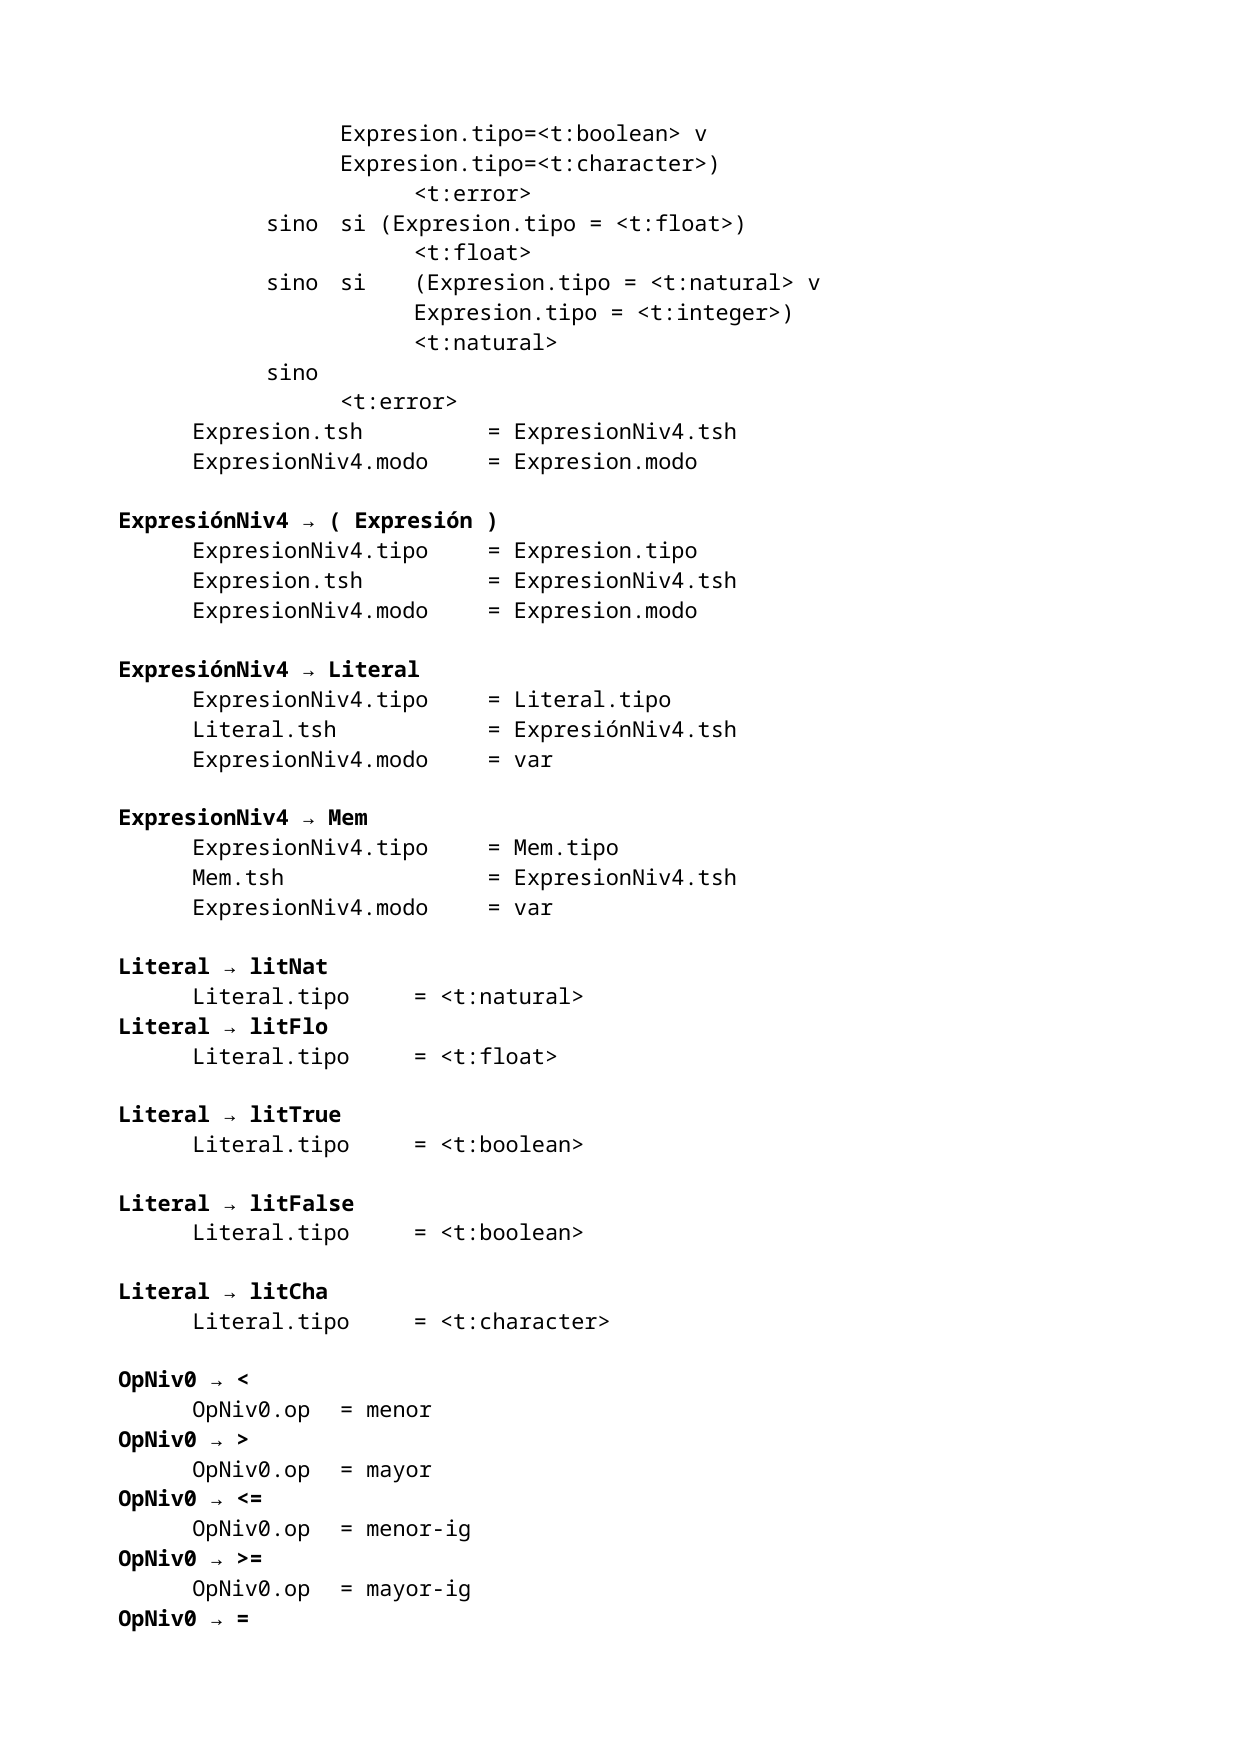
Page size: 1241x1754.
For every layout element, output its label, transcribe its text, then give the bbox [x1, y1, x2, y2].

text ExpresionNiv4.modo = Expresion.modo [118, 446, 1122, 476]
text <t:float> [118, 237, 1122, 267]
text Expresion.tipo=<t:boolean> v [118, 118, 1122, 148]
text Literal.tsh = ExpresiónNiv4.tsh [118, 714, 1122, 744]
text OpNiv0 → <= [118, 1483, 1122, 1513]
text Literal.tipo = <t:natural> [118, 981, 1122, 1011]
text OpNiv0 → = [118, 1602, 1122, 1632]
text <t:natural> [118, 327, 1122, 356]
text Expresion.tsh = ExpresionNiv4.tsh [118, 565, 1122, 595]
text OpNiv0 → >= [118, 1543, 1122, 1573]
text Literal.tipo = <t:character> [118, 1306, 1122, 1335]
text Expresion.tipo = <t:integer>) [118, 297, 1122, 327]
text OpNiv0 → > [118, 1424, 1122, 1453]
text <t:error> [118, 386, 1122, 416]
text ExpresionNiv4.modo = var [118, 892, 1122, 921]
text Literal → litFalse [118, 1187, 1122, 1217]
text ExpresionNiv4.modo = Expresion.modo [118, 595, 1122, 624]
text Literal → litCha [118, 1276, 1122, 1306]
text ExpresionNiv4.tipo = Mem.tipo [118, 832, 1122, 862]
text Mem.tsh = ExpresionNiv4.tsh [118, 862, 1122, 892]
text Literal → litTrue [118, 1099, 1122, 1129]
text ExpresiónNiv4 → Literal [118, 654, 1122, 684]
text OpNiv0.op = menor-ig [118, 1513, 1122, 1543]
text sino si (Expresion.tipo = <t:natural> v [118, 267, 1122, 297]
text Literal.tipo = <t:boolean> [118, 1129, 1122, 1159]
text Literal.tipo = <t:float> [118, 1041, 1122, 1070]
text OpNiv0.op = mayor-ig [118, 1573, 1122, 1602]
text ExpresionNiv4.tipo = Expresion.tipo [118, 535, 1122, 565]
text ExpresiónNiv4 → ( Expresión ) [118, 505, 1122, 535]
text OpNiv0.op = mayor [118, 1453, 1122, 1483]
text ExpresionNiv4 → Mem [118, 802, 1122, 832]
text ExpresionNiv4.modo = var [118, 744, 1122, 773]
text ExpresionNiv4.tipo = Literal.tipo [118, 684, 1122, 714]
text OpNiv0 → < [118, 1364, 1122, 1394]
text sino si (Expresion.tipo = <t:float>) [118, 207, 1122, 237]
text sino [118, 356, 1122, 386]
text OpNiv0.op = menor [118, 1394, 1122, 1424]
text Expresion.tsh = ExpresionNiv4.tsh [118, 416, 1122, 446]
text <t:error> [118, 178, 1122, 207]
text Expresion.tipo=<t:character>) [118, 148, 1122, 178]
text Literal → litFlo [118, 1011, 1122, 1041]
text Literal → litNat [118, 951, 1122, 981]
text Literal.tipo = <t:boolean> [118, 1217, 1122, 1247]
